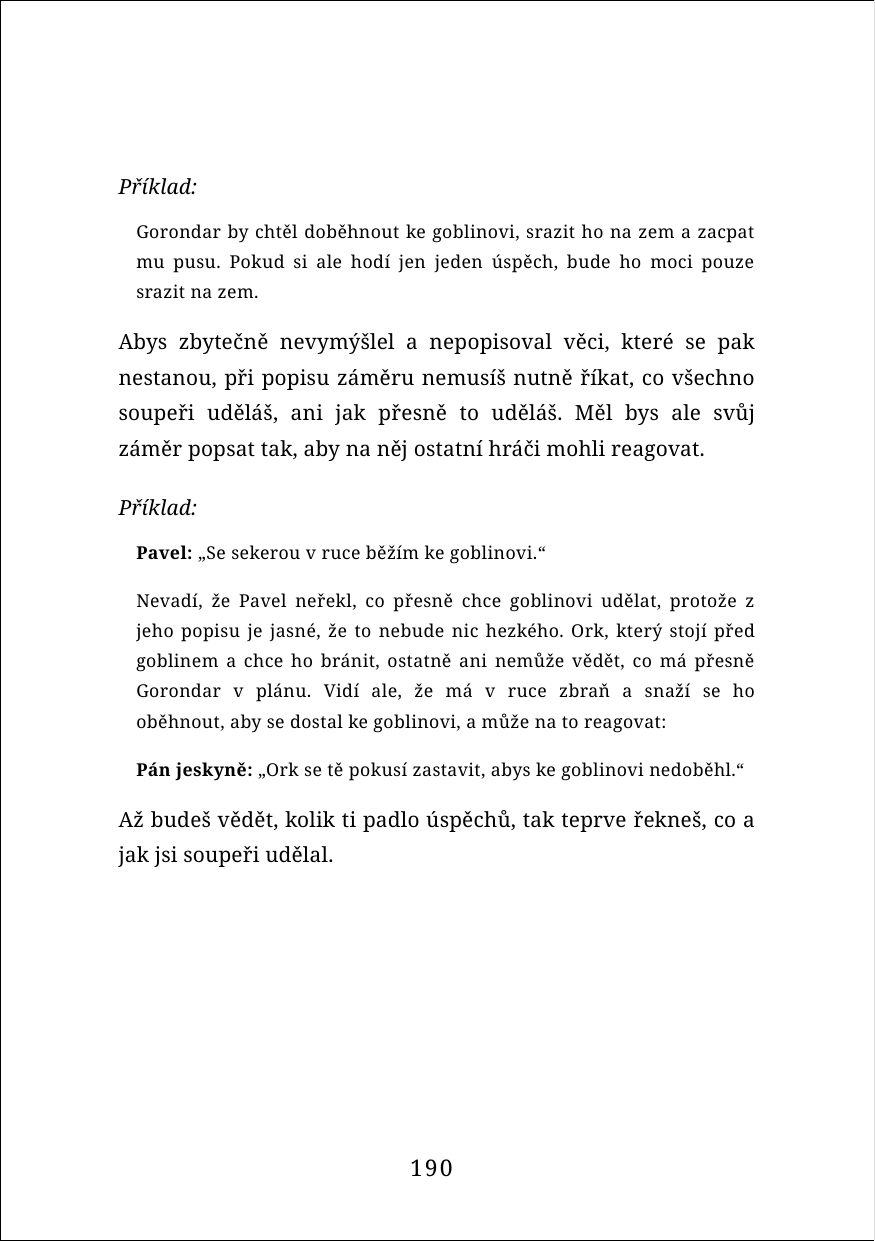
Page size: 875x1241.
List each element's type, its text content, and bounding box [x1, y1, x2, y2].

text Pán jeskyně: „Ork se tě pokusí zastavit, abys ke goblinovi nedoběhl.“ [136, 757, 756, 781]
text Nevadí, že Pavel neřekl, co přesně chce goblinovi udělat, protože z jeho popisu je jasné, že to nebude nic hezkého. Ork, který stojí před goblinem a chce ho bránit, ostatně ani nemůže vědět, co má přesně Gorondar v plánu. Vidí ale, že má v ruce zbraň a snaží se ho oběhnout, aby se dostal ke goblinovi, a může na to reagovat: [136, 588, 756, 733]
text Příklad: [118, 493, 756, 522]
text Příklad: [118, 172, 756, 200]
text Až budeš vědět, kolik ti padlo úspěchů, tak teprve řekneš, co a jak jsi soupeři udělal. [118, 805, 756, 869]
text Pavel: „Se sekerou v ruce běžím ke goblinovi.“ [136, 540, 756, 564]
text Gorondar by chtěl doběhnout ke goblinovi, srazit ho na zem a zacpat mu pusu. Pokud si ale hodí jen jeden úspěch, bude ho moci pouze srazit na zem. [136, 219, 756, 304]
text Abys zbytečně nevymýšlel a nepopisoval věci, které se pak nestanou, při popisu záměru nemusíš nutně říkat, co všechno soupeři uděláš, ani jak přesně to uděláš. Měl bys ale svůj záměr popsat tak, aby na něj ostatní hráči mohli reagovat. [118, 327, 756, 462]
